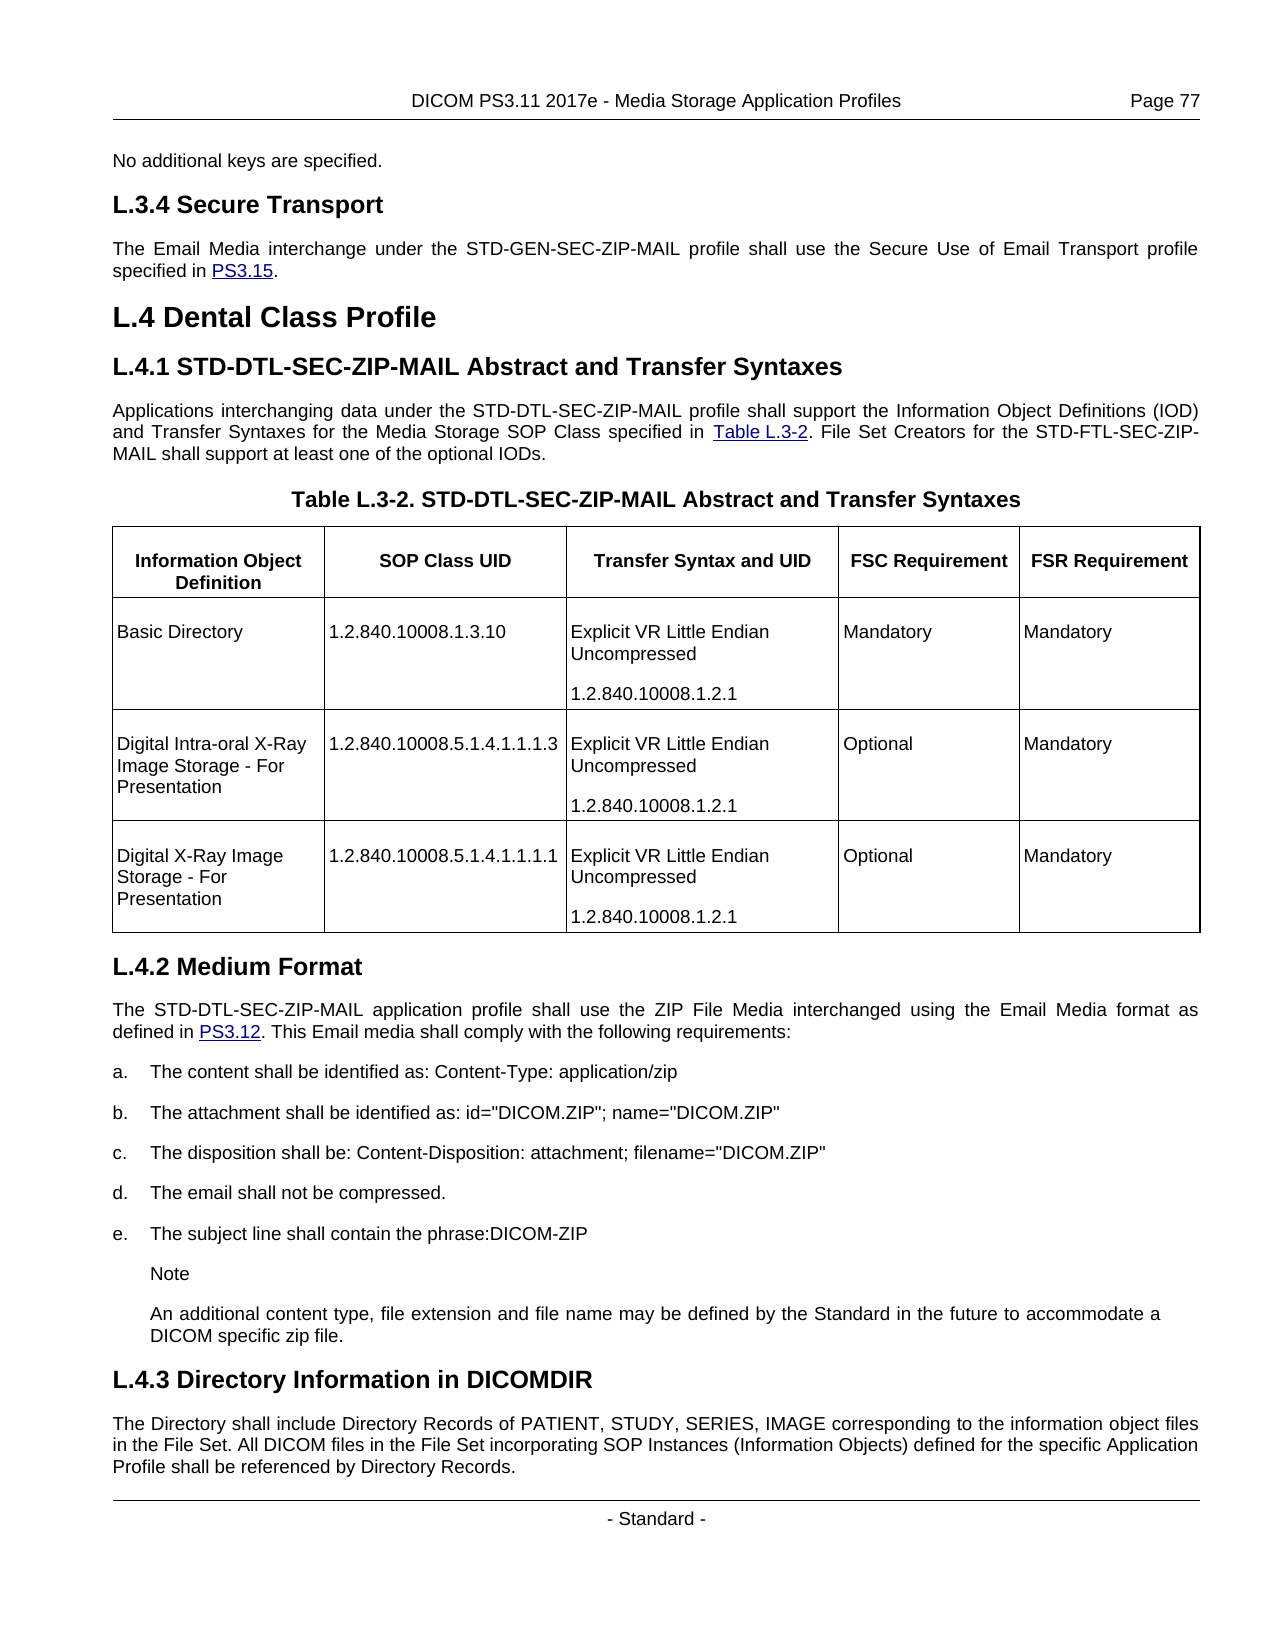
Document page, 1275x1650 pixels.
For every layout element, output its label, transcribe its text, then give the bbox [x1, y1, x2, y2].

table_cell 1.2.840.10008.5.1.4.1.1.1.1 [325, 821, 566, 932]
text L.4.3 Directory Information in DICOMDIR [112, 1365, 1200, 1394]
text L.4.2 Medium Format [112, 952, 1200, 981]
table_cell Digital X-Ray Image Storage - For Presentation [113, 821, 324, 932]
list The attachment shall be identified as: id="DICOM.ZIP"; name="DICOM.ZIP" [112, 1101, 1200, 1123]
table_header FSC Requirement [839, 527, 1019, 597]
table_cell Explicit VR Little Endian Uncompressed 1.2.840.10008.1.2.1 [567, 598, 838, 709]
list The email shall not be compressed. [112, 1182, 1200, 1204]
list The subject line shall contain the phrase:DICOM-ZIP [112, 1222, 1200, 1244]
text Note [150, 1263, 1162, 1284]
text The STD-DTL-SEC-ZIP-MAIL application profile shall use the ZIP File Media interchanged using the Email Media format as defined in PS3.12. This Email media shall comply with the following requirements: [112, 999, 1200, 1042]
table_cell Optional [839, 821, 1019, 932]
text Table L.3-2. STD-DTL-SEC-ZIP-MAIL Abstract and Transfer Syntaxes [112, 487, 1200, 512]
list The disposition shall be: Content-Disposition: attachment; filename="DICOM.ZIP" [112, 1142, 1200, 1163]
text An additional content type, file extension and file name may be defined by the Standard in the future to accommodate a DICOM specific zip file. [150, 1303, 1162, 1346]
text Applications interchanging data under the STD-DTL-SEC-ZIP-MAIL profile shall support the Information Object Definitions (IOD) and Transfer Syntaxes for the Media Storage SOP Class specified in Table L.3-2. File Set Creators for the STD-FTL-SEC-ZIP-MAIL shall support at least one of the optional IODs. [112, 399, 1200, 464]
table_cell Optional [839, 710, 1019, 820]
table_cell 1.2.840.10008.1.3.10 [325, 598, 566, 709]
table_cell Mandatory [1020, 821, 1199, 932]
text The Directory shall include Directory Records of PATIENT, STUDY, SERIES, IMAGE corresponding to the information object files in the File Set. All DICOM files in the File Set incorporating SOP Instances (Information Objects) defined for the specific Application Profile shall be referenced by Directory Records. [112, 1412, 1200, 1477]
table_cell Basic Directory [113, 598, 324, 709]
table_cell Explicit VR Little Endian Uncompressed 1.2.840.10008.1.2.1 [567, 821, 838, 932]
table_cell Mandatory [1020, 598, 1199, 709]
text The Email Media interchange under the STD-GEN-SEC-ZIP-MAIL profile shall use the Secure Use of Email Transport profile specified in PS3.15. [112, 238, 1200, 281]
list The content shall be identified as: Content-Type: application/zip [112, 1061, 1200, 1083]
text L.4 Dental Class Profile [112, 300, 1200, 333]
table_cell Mandatory [839, 598, 1019, 709]
table_cell Digital Intra-oral X-Ray Image Storage - For Presentation [113, 710, 324, 820]
text L.3.4 Secure Transport [112, 190, 1200, 219]
table_header Information Object Definition [113, 527, 324, 597]
text No additional keys are specified. [112, 150, 1200, 172]
table_header FSR Requirement [1020, 527, 1199, 597]
table_cell 1.2.840.10008.5.1.4.1.1.1.3 [325, 710, 566, 820]
table_header Transfer Syntax and UID [567, 527, 838, 597]
table_cell Mandatory [1020, 710, 1199, 820]
table_header SOP Class UID [325, 527, 566, 597]
table_cell Explicit VR Little Endian Uncompressed 1.2.840.10008.1.2.1 [567, 710, 838, 820]
text L.4.1 STD-DTL-SEC-ZIP-MAIL Abstract and Transfer Syntaxes [112, 352, 1200, 381]
